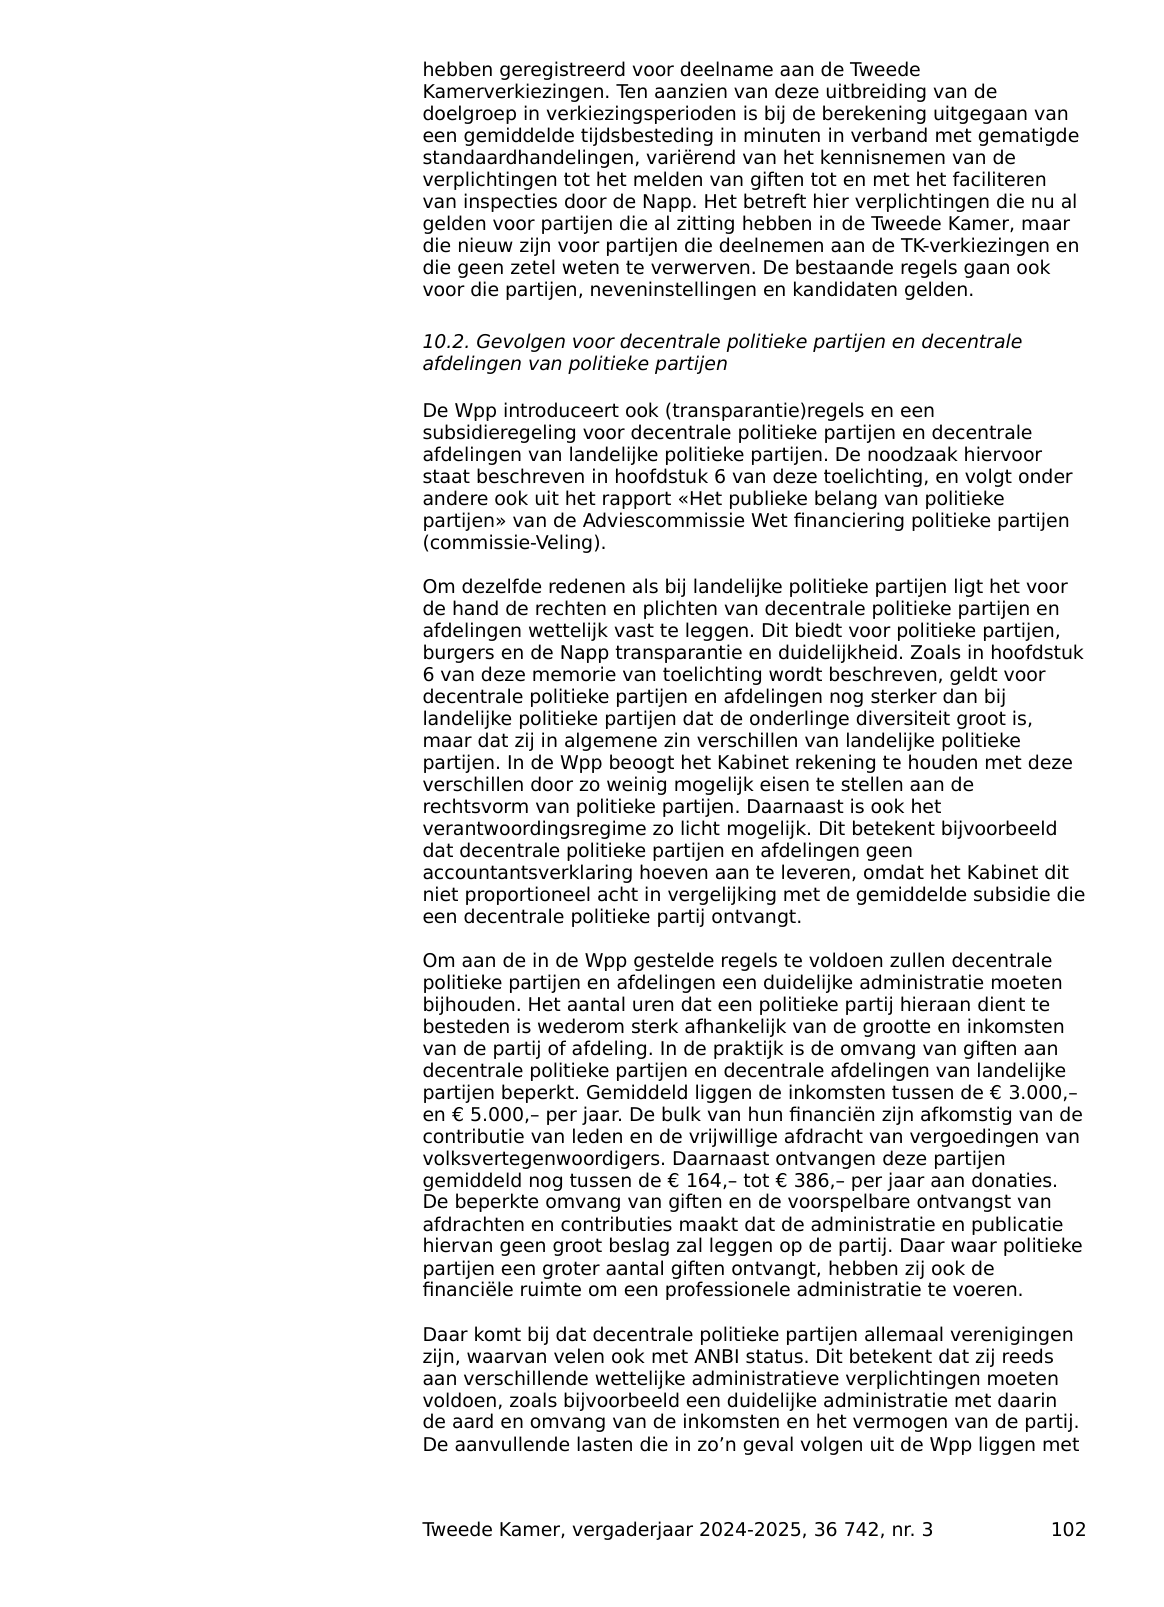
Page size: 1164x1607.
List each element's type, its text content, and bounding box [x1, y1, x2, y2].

text Om dezelfde redenen als bij landelijke politieke partijen ligt het voor de hand de rechten en plichten van decentrale politieke partijen en afdelingen wettelijk vast te leggen. Dit biedt voor politieke partijen, burgers en de Napp transparantie en duidelijkheid. Zoals in hoofdstuk 6 van deze memorie van toelichting wordt beschreven, geldt voor decentrale politieke partijen en afdelingen nog sterker dan bij landelijke politieke partijen dat de onderlinge diversiteit groot is, maar dat zij in algemene zin verschillen van landelijke politieke partijen. In de Wpp beoogt het Kabinet rekening te houden met deze verschillen door zo weinig mogelijk eisen te stellen aan de rechtsvorm van politieke partijen. Daarnaast is ook het verantwoordingsregime zo licht mogelijk. Dit betekent bijvoorbeeld dat decentrale politieke partijen en afdelingen geen accountantsverklaring hoeven aan te leveren, omdat het Kabinet dit niet proportioneel acht in vergelijking met de gemiddelde subsidie die een decentrale politieke partij ontvangt. [422, 576, 1087, 927]
text Om aan de in de Wpp gestelde regels te voldoen zullen decentrale politieke partijen en afdelingen een duidelijke administratie moeten bijhouden. Het aantal uren dat een politieke partij hieraan dient te besteden is wederom sterk afhankelijk van de grootte en inkomsten van de partij of afdeling. In de praktijk is de omvang van giften aan decentrale politieke partijen en decentrale afdelingen van landelijke partijen beperkt. Gemiddeld liggen de inkomsten tussen de € 3.000,– en € 5.000,– per jaar. De bulk van hun financiën zijn afkomstig van de contributie van leden en de vrijwillige afdracht van vergoedingen van volksvertegenwoordigers. Daarnaast ontvangen deze partijen gemiddeld nog tussen de € 164,– tot € 386,– per jaar aan donaties. De beperkte omvang van giften en de voorspelbare ontvangst van afdrachten en contributies maakt dat de administratie en publicatie hiervan geen groot beslag zal leggen op de partij. Daar waar politieke partijen een groter aantal giften ontvangt, hebben zij ook de financiële ruimte om een professionele administratie te voeren. [422, 950, 1087, 1301]
text Daar komt bij dat decentrale politieke partijen allemaal verenigingen zijn, waarvan velen ook met ANBI status. Dit betekent dat zij reeds aan verschillende wettelijke administratieve verplichtingen moeten voldoen, zoals bijvoorbeeld een duidelijke administratie met daarin de aard en omvang van de inkomsten en het vermogen van de partij. De aanvullende lasten die in zo’n geval volgen uit de Wpp liggen met [422, 1323, 1087, 1455]
text hebben geregistreerd voor deelname aan de Tweede Kamerverkiezingen. Ten aanzien van deze uitbreiding van de doelgroep in verkiezingsperioden is bij de berekening uitgegaan van een gemiddelde tijdsbesteding in minuten in verband met gematigde standaardhandelingen, variërend van het kennisnemen van de verplichtingen tot het melden van giften tot en met het faciliteren van inspecties door de Napp. Het betreft hier verplichtingen die nu al gelden voor partijen die al zitting hebben in de Tweede Kamer, maar die nieuw zijn voor partijen die deelnemen aan de TK-verkiezingen en die geen zetel weten te verwerven. De bestaande regels gaan ook voor die partijen, neveninstellingen en kandidaten gelden. [422, 59, 1087, 301]
subtitle 10.2. Gevolgen voor decentrale politieke partijen en decentrale afdelingen van politieke partijen [422, 331, 1087, 375]
text De Wpp introduceert ook (transparantie)regels en een subsidieregeling voor decentrale politieke partijen en decentrale afdelingen van landelijke politieke partijen. De noodzaak hiervoor staat beschreven in hoofdstuk 6 van deze toelichting, en volgt onder andere ook uit het rapport «Het publieke belang van politieke partijen» van de Adviescommissie Wet financiering politieke partijen (commissie-Veling). [422, 400, 1087, 554]
